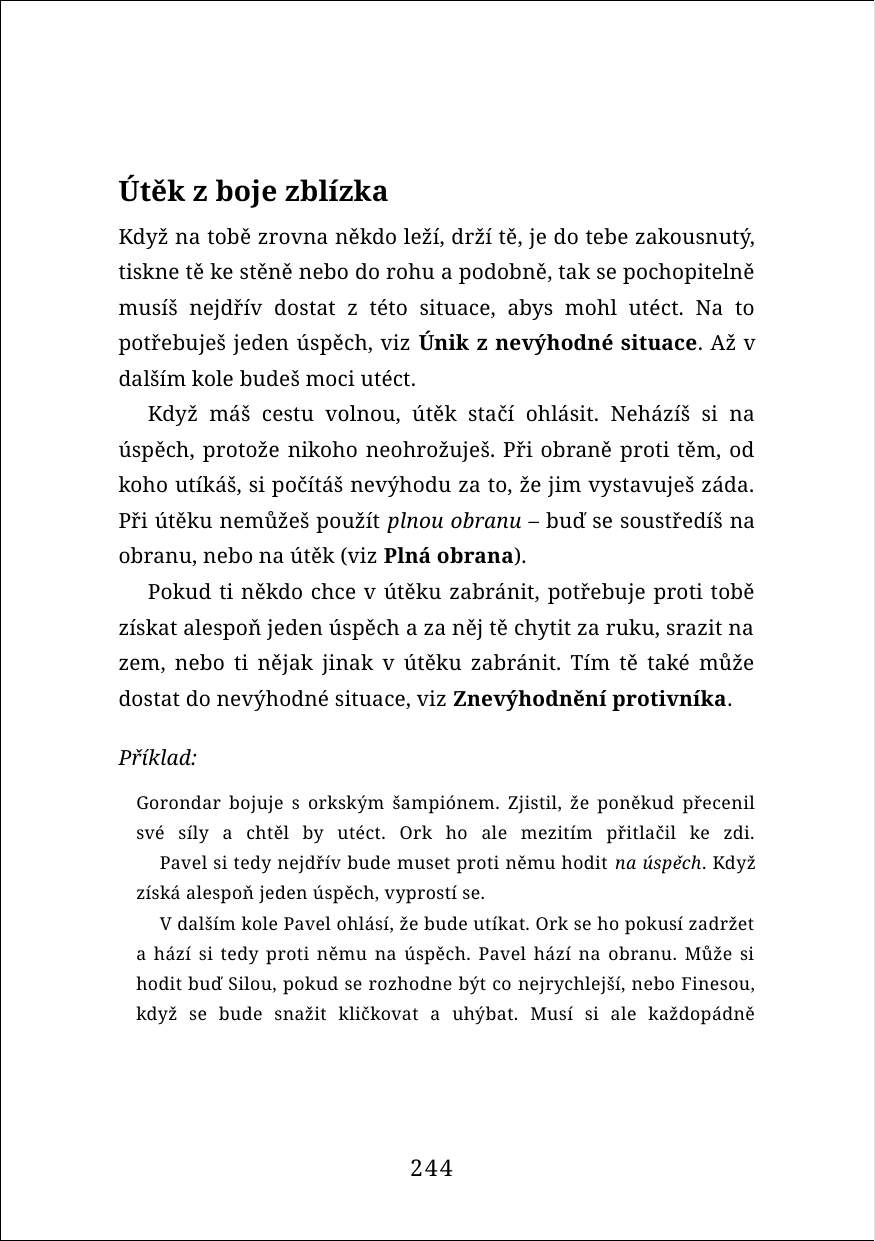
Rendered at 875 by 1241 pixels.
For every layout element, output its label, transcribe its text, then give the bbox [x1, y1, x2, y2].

text Gorondar bojuje s orkským šampiónem. Zjistil, že poněkud přecenil své síly a chtěl by utéct. Ork ho ale mezitím přitlačil ke zdi. Pavel si tedy nejdřív bude muset proti němu hodit na úspěch. Když získá alespoň jeden úspěch, vyprostí se. V dalším kole Pavel ohlásí, že bude utíkat. Ork se ho pokusí zadržet a hází si tedy proti němu na úspěch. Pavel hází na obranu. Může si hodit buď Silou, pokud se rozhodne být co nejrychlejší, nebo Finesou, když se bude snažit kličkovat a uhýbat. Musí si ale každopádně [136, 790, 756, 1026]
text Když na tobě zrovna někdo leží, drží tě, je do tebe zakousnutý, tiskne tě ke stěně nebo do rohu a podobně, tak se pochopitelně musíš nejdřív dostat z této situace, abys mohl utéct. Na to potřebuješ jeden úspěch, viz Únik z nevýhodné situace. Až v dalším kole budeš moci utéct. Když máš cestu volnou, útěk stačí ohlásit. Neházíš si na úspěch, protože nikoho neohrožuješ. Při obraně proti těm, od koho utíkáš, si počítáš nevýhodu za to, že jim vystavuješ záda. Při útěku nemůžeš použít plnou obranu – buď se soustředíš na obranu, nebo na útěk (viz Plná obrana). Pokud ti někdo chce v útěku zabránit, potřebuje proti tobě získat alespoň jeden úspěch a za něj tě chytit za ruku, srazit na zem, nebo ti nějak jinak v útěku zabránit. Tím tě také může dostat do nevýhodné situace, viz Znevýhodnění protivníka. [118, 222, 756, 712]
text Příklad: [118, 743, 756, 771]
subtitle Útěk z boje zblízka [118, 172, 756, 210]
